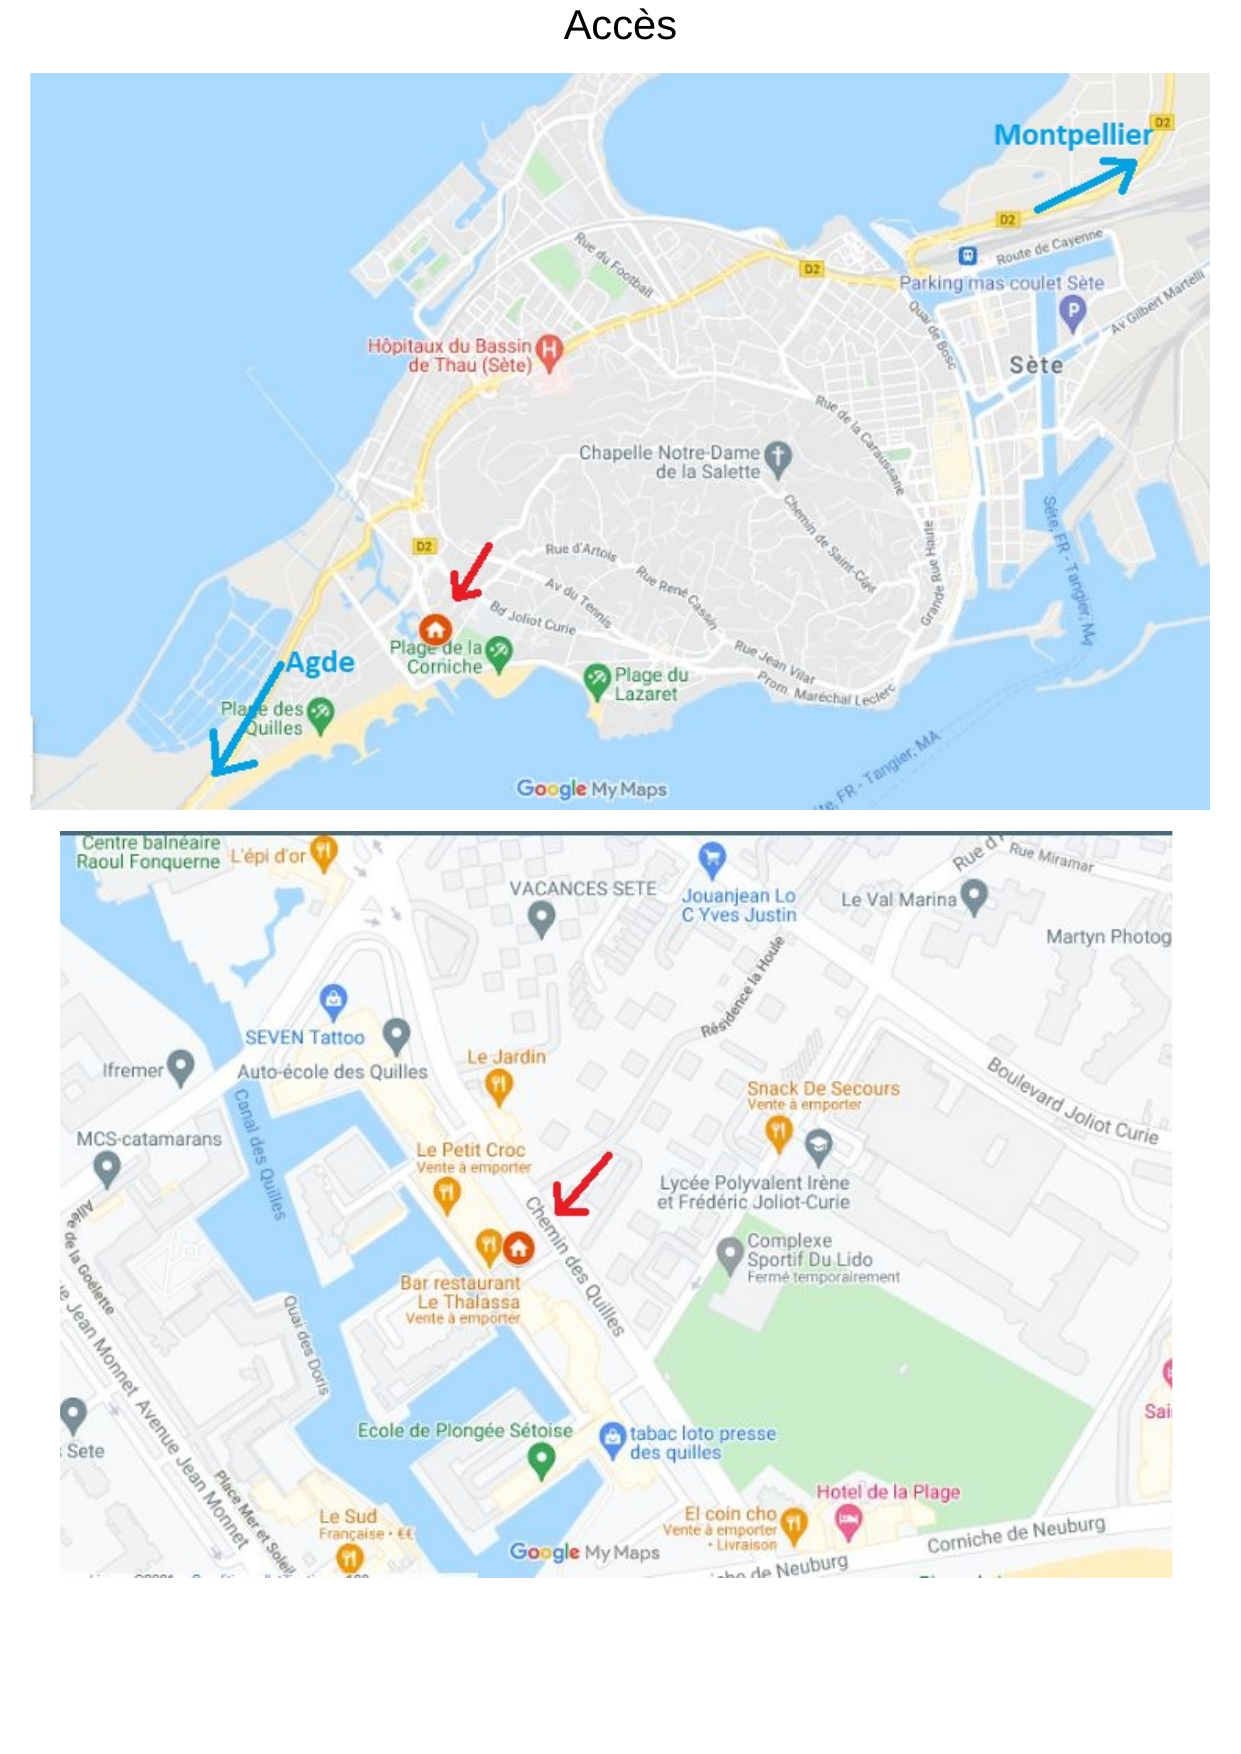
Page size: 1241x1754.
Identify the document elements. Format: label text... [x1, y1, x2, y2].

picture [60, 831, 1173, 1578]
text Accès [18, 0, 1222, 48]
picture [30, 73, 1210, 810]
